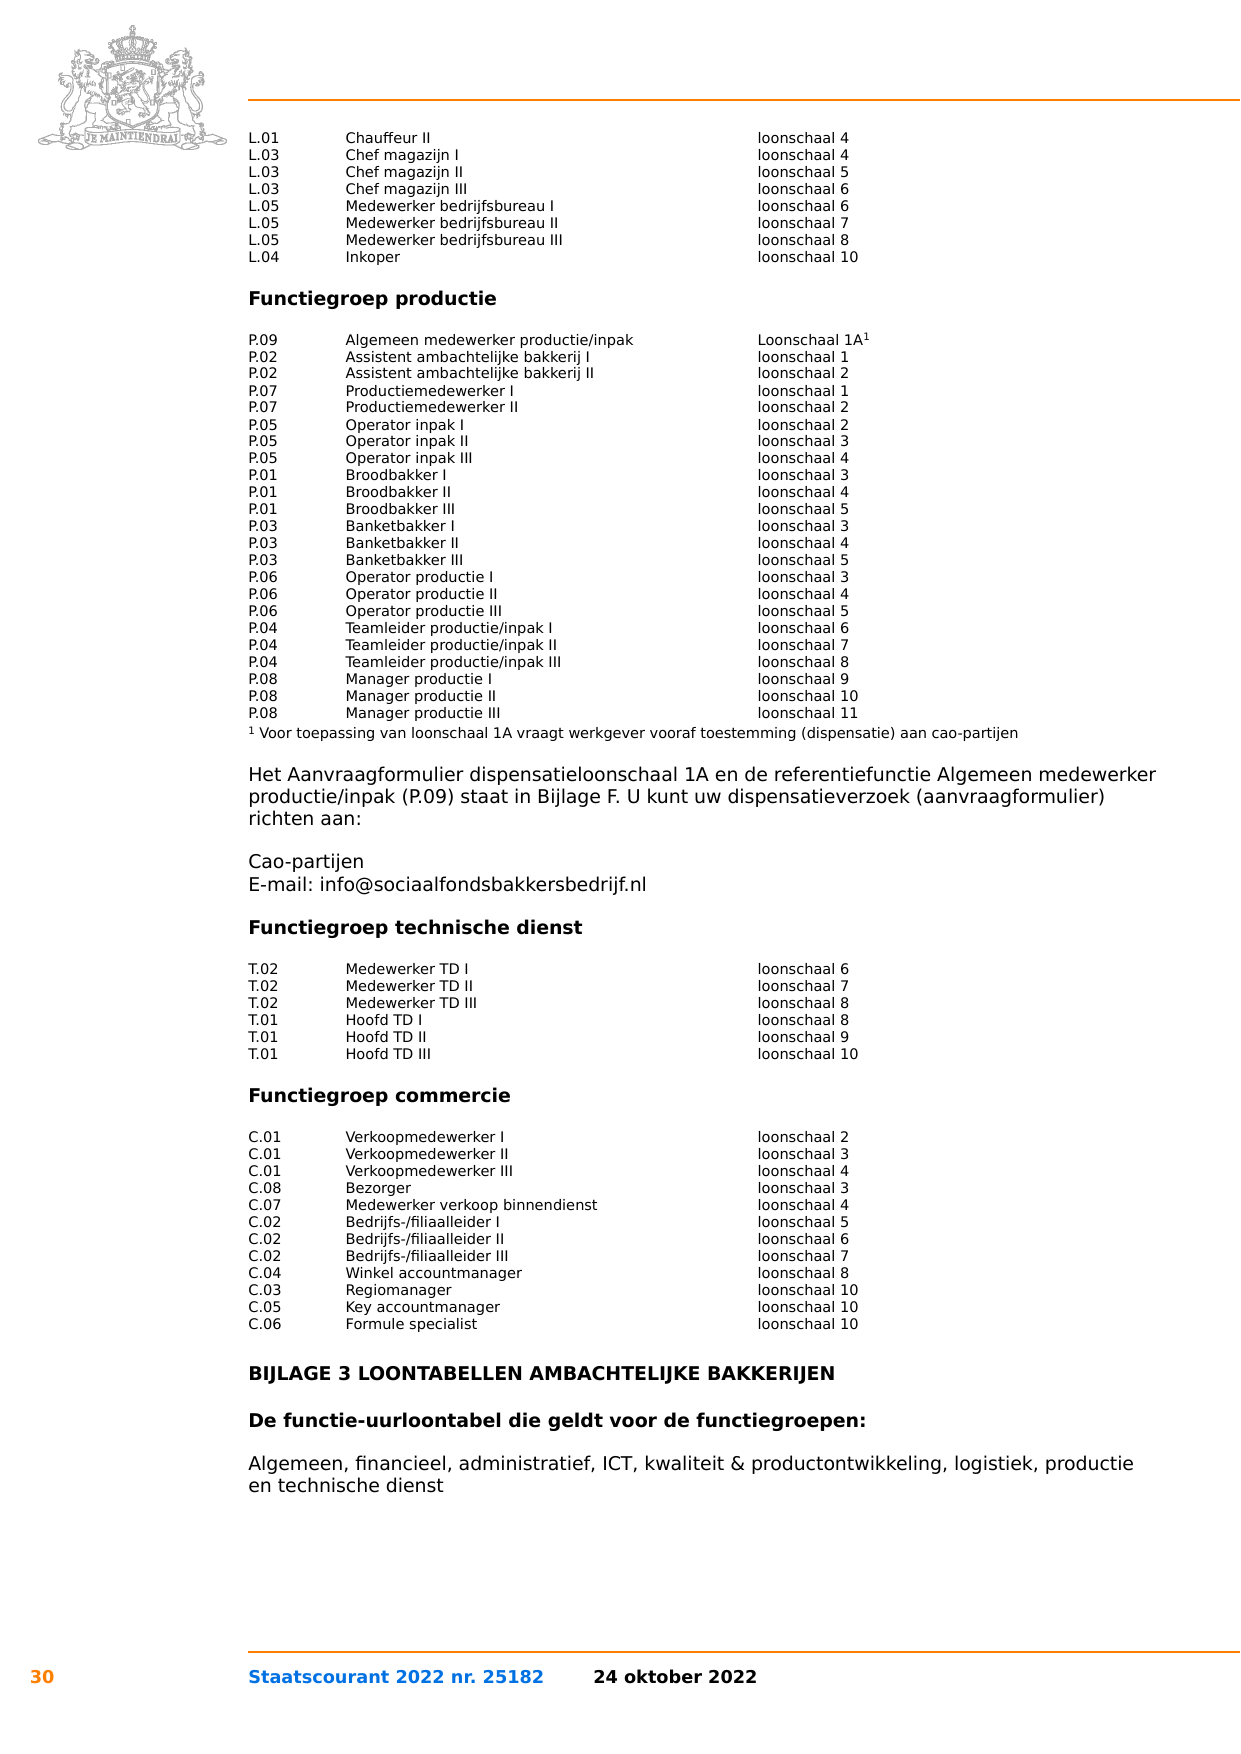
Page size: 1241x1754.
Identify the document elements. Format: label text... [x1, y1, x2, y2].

table_cell P.01 [248, 467, 339, 484]
table_cell L.05 [248, 198, 339, 215]
table_cell loonschaal 3 [751, 518, 1163, 535]
table_header C.01 [248, 1129, 339, 1146]
table_cell Teamleider productie/inpak I [340, 620, 751, 637]
table_cell loonschaal 7 [751, 1248, 1163, 1264]
table_cell loonschaal 7 [751, 637, 1163, 654]
table_cell Broodbakker I [340, 467, 751, 484]
text Algemeen, financieel, administratief, ICT, kwaliteit & productontwikkeling, logistiek, productie en technische dienst [248, 1453, 1163, 1497]
table_header T.02 [248, 961, 339, 978]
table_cell Medewerker bedrijfsbureau II [340, 215, 751, 232]
table_cell L.05 [248, 232, 339, 249]
table_cell loonschaal 8 [751, 654, 1163, 671]
table_cell loonschaal 10 [751, 688, 1163, 705]
table_cell Banketbakker I [340, 518, 751, 535]
table_cell Bedrijfs-/filiaalleider II [340, 1231, 751, 1248]
table_cell P.03 [248, 518, 339, 535]
table_cell Medewerker TD II [340, 978, 751, 995]
table_cell Hoofd TD I [340, 1012, 751, 1029]
table_cell P.08 [248, 688, 339, 705]
table_cell L.03 [248, 147, 339, 164]
table_cell loonschaal 4 [751, 586, 1163, 603]
text Functiegroep productie [248, 288, 1163, 309]
table_cell loonschaal 9 [751, 1029, 1163, 1046]
table_cell Chef magazijn II [340, 164, 751, 181]
table_cell T.02 [248, 978, 339, 995]
table_cell Medewerker bedrijfsbureau III [340, 232, 751, 249]
table_cell loonschaal 3 [751, 1146, 1163, 1163]
table_cell Winkel accountmanager [340, 1265, 751, 1282]
table_cell Hoofd TD II [340, 1029, 751, 1046]
table_header Verkoopmedewerker I [340, 1129, 751, 1146]
table_cell 1 Voor toepassing van loonschaal 1A vraagt werkgever vooraf toestemming (dispensatie) aan cao-partijen [248, 722, 1163, 742]
table_cell loonschaal 9 [751, 671, 1163, 688]
table_cell P.01 [248, 501, 339, 518]
table_cell Chauffeur II [340, 130, 751, 147]
table_cell Banketbakker III [340, 552, 751, 569]
table_cell loonschaal 1 [751, 349, 1163, 365]
table_header P.09 [248, 331, 339, 348]
table_cell C.02 [248, 1231, 339, 1248]
table_cell C.05 [248, 1299, 339, 1316]
table_cell Bedrijfs-/filiaalleider III [340, 1248, 751, 1264]
table_cell Manager productie I [340, 671, 751, 688]
table_cell loonschaal 4 [751, 130, 1163, 147]
table_cell loonschaal 5 [751, 603, 1163, 620]
table_cell Assistent ambachtelijke bakkerij I [340, 349, 751, 365]
text Het Aanvraagformulier dispensatieloonschaal 1A en de referentiefunctie Algemeen medewerker productie/inpak (P.09) staat in Bijlage F. U kunt uw dispensatieverzoek (aanvraagformulier) richten aan: [248, 764, 1163, 829]
table_cell Operator productie II [340, 586, 751, 603]
table_cell T.02 [248, 995, 339, 1012]
text Functiegroep commercie [248, 1085, 1163, 1107]
table_cell P.04 [248, 654, 339, 671]
table_cell P.03 [248, 552, 339, 569]
table_cell L.01 [248, 130, 339, 147]
table_cell loonschaal 3 [751, 467, 1163, 484]
table_cell loonschaal 8 [751, 1265, 1163, 1282]
table_cell Medewerker verkoop binnendienst [340, 1197, 751, 1214]
table_cell P.03 [248, 535, 339, 552]
table_cell loonschaal 10 [751, 1316, 1163, 1332]
table_cell loonschaal 5 [751, 552, 1163, 569]
table_cell Operator inpak III [340, 450, 751, 467]
table_cell P.02 [248, 349, 339, 365]
table_cell Productiemedewerker I [340, 383, 751, 399]
table_cell loonschaal 3 [751, 1180, 1163, 1197]
table_cell loonschaal 4 [751, 147, 1163, 164]
table_cell Medewerker TD III [340, 995, 751, 1012]
table_cell C.07 [248, 1197, 339, 1214]
picture [38, 25, 227, 150]
table_cell loonschaal 5 [751, 1214, 1163, 1231]
table_cell P.01 [248, 484, 339, 501]
table_cell T.01 [248, 1029, 339, 1046]
table_cell Operator inpak II [340, 433, 751, 450]
table_cell L.04 [248, 249, 339, 266]
text E-mail: info@sociaalfondsbakkersbedrijf.nl [248, 873, 1163, 895]
table_cell loonschaal 7 [751, 215, 1163, 232]
table_cell loonschaal 11 [751, 705, 1163, 722]
table_cell loonschaal 5 [751, 164, 1163, 181]
table_cell loonschaal 4 [751, 1197, 1163, 1214]
table_cell loonschaal 3 [751, 569, 1163, 586]
table_cell Operator inpak I [340, 416, 751, 433]
table_cell loonschaal 10 [751, 1299, 1163, 1316]
table_cell loonschaal 1 [751, 383, 1163, 399]
table_cell Operator productie III [340, 603, 751, 620]
table_cell C.02 [248, 1214, 339, 1231]
table_cell loonschaal 6 [751, 181, 1163, 198]
table_cell Operator productie I [340, 569, 751, 586]
table_cell P.05 [248, 450, 339, 467]
table_cell loonschaal 10 [751, 1046, 1163, 1063]
table_cell T.01 [248, 1046, 339, 1063]
subtitle BIJLAGE 3 LOONTABELLEN AMBACHTELIJKE BAKKERIJEN [248, 1362, 1163, 1384]
table_cell loonschaal 4 [751, 535, 1163, 552]
table_cell Manager productie II [340, 688, 751, 705]
table_header loonschaal 2 [751, 1129, 1163, 1146]
table_cell Broodbakker III [340, 501, 751, 518]
table_cell Key accountmanager [340, 1299, 751, 1316]
table_cell Bezorger [340, 1180, 751, 1197]
table_cell L.05 [248, 215, 339, 232]
table_cell L.03 [248, 164, 339, 181]
table_cell loonschaal 2 [751, 399, 1163, 416]
table_cell C.01 [248, 1163, 339, 1180]
table_cell loonschaal 6 [751, 1231, 1163, 1248]
table_cell loonschaal 10 [751, 249, 1163, 266]
table_cell Medewerker bedrijfsbureau I [340, 198, 751, 215]
table_cell loonschaal 5 [751, 501, 1163, 518]
table_cell Chef magazijn I [340, 147, 751, 164]
table_cell Inkoper [340, 249, 751, 266]
table_cell P.05 [248, 416, 339, 433]
table_cell P.06 [248, 603, 339, 620]
table_cell loonschaal 4 [751, 484, 1163, 501]
table_cell Bedrijfs-/filiaalleider I [340, 1214, 751, 1231]
table_cell Chef magazijn III [340, 181, 751, 198]
table_cell P.02 [248, 365, 339, 382]
table_cell loonschaal 8 [751, 1012, 1163, 1029]
table_cell loonschaal 6 [751, 198, 1163, 215]
table_cell Verkoopmedewerker III [340, 1163, 751, 1180]
table_cell Assistent ambachtelijke bakkerij II [340, 365, 751, 382]
table_cell loonschaal 8 [751, 995, 1163, 1012]
table_cell loonschaal 10 [751, 1282, 1163, 1298]
table_cell C.08 [248, 1180, 339, 1197]
table_cell C.03 [248, 1282, 339, 1298]
table_cell P.08 [248, 705, 339, 722]
table_cell P.06 [248, 586, 339, 603]
table_header loonschaal 6 [751, 961, 1163, 978]
table_cell P.04 [248, 620, 339, 637]
table_cell Productiemedewerker II [340, 399, 751, 416]
table_cell loonschaal 3 [751, 433, 1163, 450]
table_cell P.07 [248, 399, 339, 416]
table_cell Verkoopmedewerker II [340, 1146, 751, 1163]
table_cell loonschaal 7 [751, 978, 1163, 995]
text Functiegroep technische dienst [248, 917, 1163, 939]
table_cell C.01 [248, 1146, 339, 1163]
table_cell C.06 [248, 1316, 339, 1332]
table_cell P.08 [248, 671, 339, 688]
table_header Algemeen medewerker productie/inpak [340, 331, 751, 348]
table_header Loonschaal 1A1 [751, 331, 1163, 348]
text De functie-uurloontabel die geldt voor de functiegroepen: [248, 1409, 1163, 1431]
table_cell T.01 [248, 1012, 339, 1029]
table_cell Hoofd TD III [340, 1046, 751, 1063]
table_cell loonschaal 8 [751, 232, 1163, 249]
table_cell P.06 [248, 569, 339, 586]
table_cell Teamleider productie/inpak II [340, 637, 751, 654]
table_cell C.04 [248, 1265, 339, 1282]
table_cell Manager productie III [340, 705, 751, 722]
table_cell Formule specialist [340, 1316, 751, 1332]
table_cell loonschaal 6 [751, 620, 1163, 637]
table_cell C.02 [248, 1248, 339, 1264]
table_cell Teamleider productie/inpak III [340, 654, 751, 671]
table_header Medewerker TD I [340, 961, 751, 978]
table_cell L.03 [248, 181, 339, 198]
text Cao-partijen [248, 851, 1163, 873]
table_cell P.07 [248, 383, 339, 399]
table_cell loonschaal 2 [751, 416, 1163, 433]
table_cell loonschaal 4 [751, 450, 1163, 467]
table_cell P.04 [248, 637, 339, 654]
table_cell Banketbakker II [340, 535, 751, 552]
table_cell Regiomanager [340, 1282, 751, 1298]
table_cell loonschaal 2 [751, 365, 1163, 382]
table_cell loonschaal 4 [751, 1163, 1163, 1180]
table_cell Broodbakker II [340, 484, 751, 501]
table_cell P.05 [248, 433, 339, 450]
